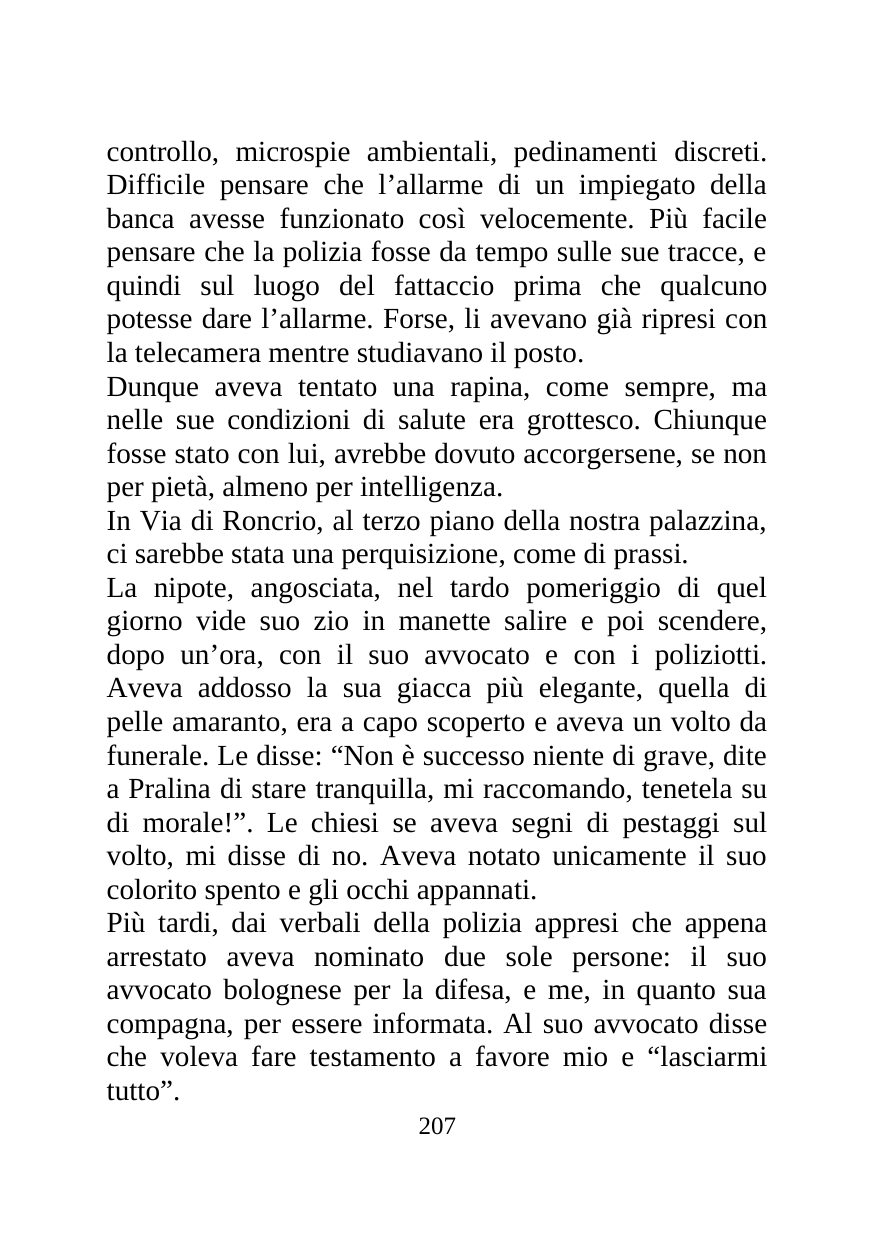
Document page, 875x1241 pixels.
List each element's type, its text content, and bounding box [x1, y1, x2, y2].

text In Via di Roncrio, al terzo piano della nostra palazzina, ci sarebbe stata una perquisizione, come di prassi. [106, 503, 768, 570]
text Più tardi, dai verbali della polizia appresi che appena arrestato aveva nominato due sole persone: il suo avvocato bolognese per la difesa, e me, in quanto sua compagna, per essere informata. Al suo avvocato disse che voleva fare testamento a favore mio e “lasciarmi tutto”. [106, 905, 768, 1107]
text La nipote, angosciata, nel tardo pomeriggio di quel giorno vide suo zio in manette salire e poi scendere, dopo un’ora, con il suo avvocato e con i poliziotti. Aveva addosso la sua giacca più elegante, quella di pelle amaranto, era a capo scoperto e aveva un volto da funerale. Le disse: “Non è successo niente di grave, dite a Pralina di stare tranquilla, mi raccomando, tenetela su di morale!”. Le chiesi se aveva segni di pestaggi sul volto, mi disse di no. Aveva notato unicamente il suo colorito spento e gli occhi appannati. [106, 570, 768, 905]
text Dunque aveva tentato una rapina, come sempre, ma nelle sue condizioni di salute era grottesco. Chiunque fosse stato con lui, avrebbe dovuto accorgersene, se non per pietà, almeno per intelligenza. [106, 369, 768, 503]
text controllo, microspie ambientali, pedinamenti discreti. Difficile pensare che l’allarme di un impiegato della banca avesse funzionato così velocemente. Più facile pensare che la polizia fosse da tempo sulle sue tracce, e quindi sul luogo del fattaccio prima che qualcuno potesse dare l’allarme. Forse, li avevano già ripresi con la telecamera mentre studiavano il posto. [106, 134, 768, 369]
